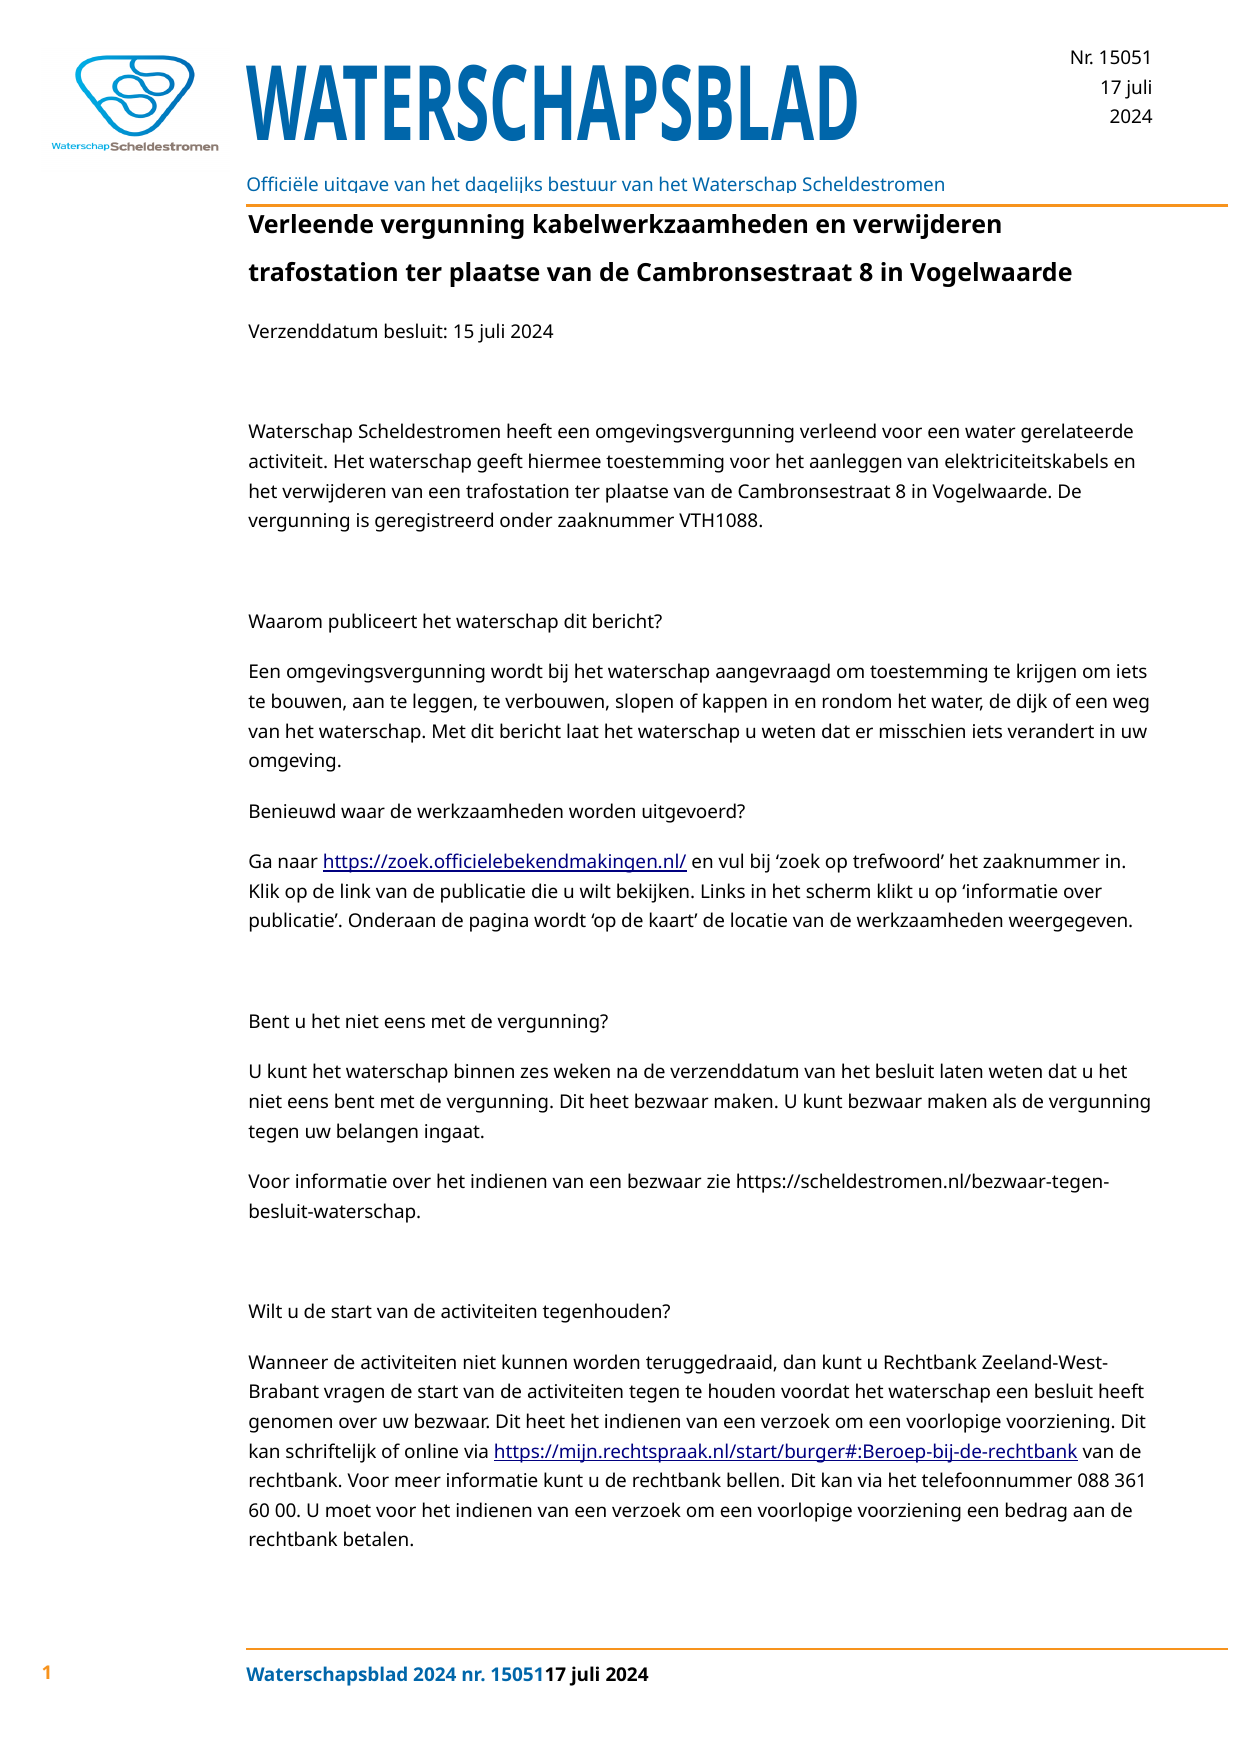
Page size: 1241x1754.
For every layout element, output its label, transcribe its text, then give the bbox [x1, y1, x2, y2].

text Wanneer de activiteiten niet kunnen worden teruggedraaid, dan kunt u Rechtbank Zeeland-West-Brabant vragen de start van de activiteiten tegen te houden voordat het waterschap een besluit heeft genomen over uw bezwaar. Dit heet het indienen van een verzoek om een voorlopige voorziening. Dit kan schriftelijk of online via https://mijn.rechtspraak.nl/start/burger#:Beroep-bij-de-rechtbank van de rechtbank. Voor meer informatie kunt u de rechtbank bellen. Dit kan via het telefoonnummer 088 361 60 00. U moet voor het indienen van een verzoek om een voorlopige voorziening een bedrag aan de rechtbank betalen. [248, 1349, 1152, 1552]
text Waterschap Scheldestromen heeft een omgevingsvergunning verleend voor een water gerelateerde activiteit. Het waterschap geeft hiermee toestemming voor het aanleggen van elektriciteitskabels en het verwijderen van een trafostation ter plaatse van de Cambronsestraat 8 in Vogelwaarde. De vergunning is geregistreerd onder zaaknummer VTH1088. [248, 419, 1152, 533]
text Voor informatie over het indienen van een bezwaar zie https://scheldestromen.nl/bezwaar-tegen-besluit-waterschap. [248, 1168, 1152, 1224]
text Wilt u de start van de activiteiten tegenhouden? [248, 1299, 1152, 1324]
text Verzenddatum besluit: 15 juli 2024 [248, 318, 1152, 344]
text Een omgevingsvergunning wordt bij het waterschap aangevraagd om toestemming te krijgen om iets te bouwen, aan te leggen, te verbouwen, slopen of kappen in en rondom het water, de dijk of een weg van het waterschap. Met dit bericht laat het waterschap u weten dat er misschien iets verandert in uw omgeving. [248, 659, 1152, 773]
text Benieuwd waar de werkzaamheden worden uitgevoerd? [248, 798, 1152, 824]
text Waarom publiceert het waterschap dit bericht? [248, 608, 1152, 634]
text Verleende vergunning kabelwerkzaamheden en verwijderen trafostation ter plaatse van de Cambronsestraat 8 in Vogelwaarde [248, 207, 1152, 288]
text Bent u het niet eens met de vergunning? [248, 1008, 1152, 1034]
text Ga naar https://zoek.officielebekendmakingen.nl/ en vul bij ‘zoek op trefwoord’ het zaaknummer in. Klik op de link van de publicatie die u wilt bekijken. Links in het scherm klikt u op ‘informatie over publicatie’. Onderaan de pagina wordt ‘op de kaart’ de locatie van de werkzaamheden weergegeven. [248, 848, 1152, 933]
picture [41, 47, 231, 172]
text U kunt het waterschap binnen zes weken na de verzenddatum van het besluit laten weten dat u het niet eens bent met de vergunning. Dit heet bezwaar maken. U kunt bezwaar maken als de vergunning tegen uw belangen ingaat. [248, 1059, 1152, 1144]
